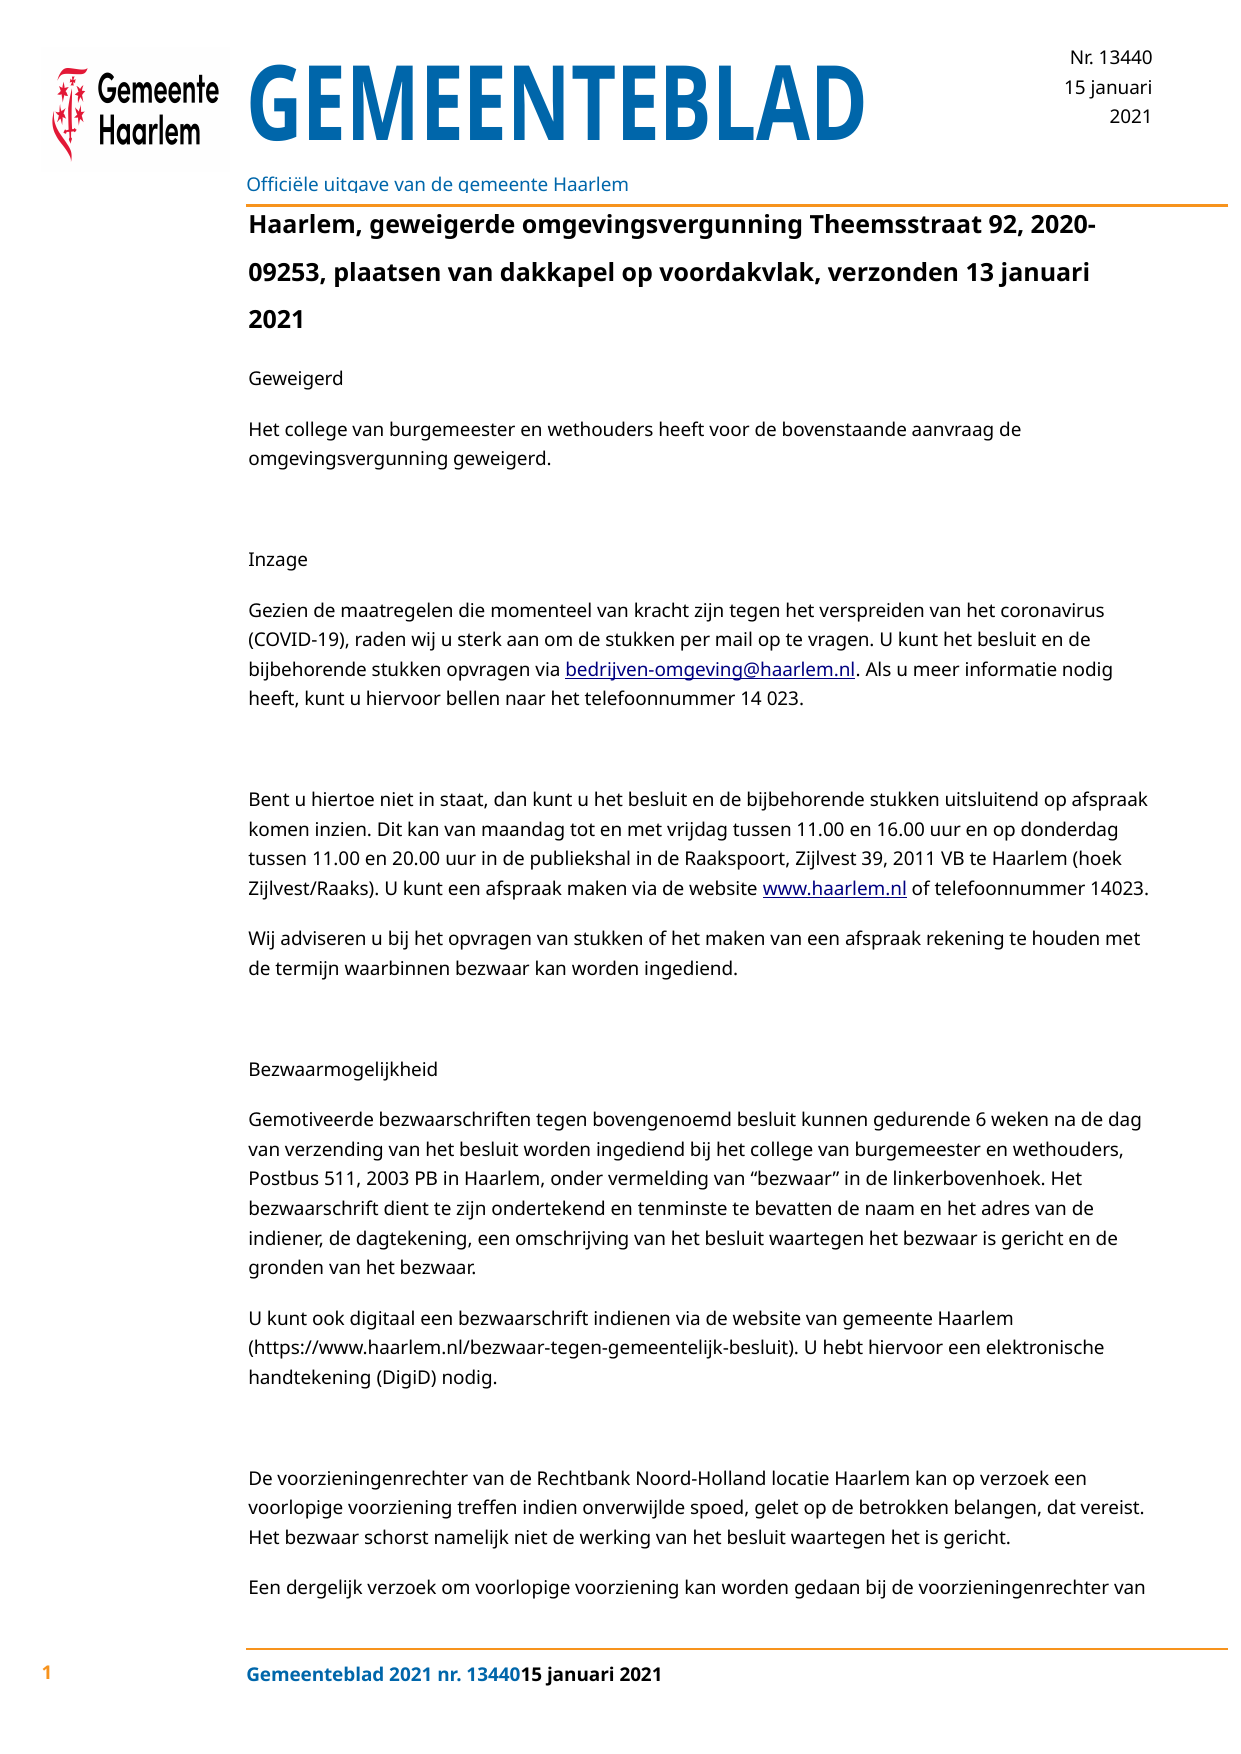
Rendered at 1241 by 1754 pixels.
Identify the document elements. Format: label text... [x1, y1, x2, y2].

text Het college van burgemeester en wethouders heeft voor de bovenstaande aanvraag de omgevingsvergunning geweigerd. [248, 416, 1152, 471]
picture [41, 47, 231, 172]
text Geweigerd [248, 366, 1152, 391]
text U kunt ook digitaal een bezwaarschrift indienen via de website van gemeente Haarlem (https://www.haarlem.nl/bezwaar-tegen-gemeentelijk-besluit). U hebt hiervoor een elektronische handtekening (DigiD) nodig. [248, 1305, 1152, 1389]
text Bezwaarmogelijkheid [248, 1056, 1152, 1082]
text Bent u hiertoe niet in staat, dan kunt u het besluit en de bijbehorende stukken uitsluitend op afspraak komen inzien. Dit kan van maandag tot en met vrijdag tussen 11.00 en 16.00 uur en op donderdag tussen 11.00 en 20.00 uur in de publiekshal in de Raakspoort, Zijlvest 39, 2011 VB te Haarlem (hoek Zijlvest/Raaks). U kunt een afspraak maken via de website www.haarlem.nl of telefoonnummer 14023. [248, 786, 1152, 901]
text De voorzieningenrechter van de Rechtbank Noord-Holland locatie Haarlem kan op verzoek een voorlopige voorziening treffen indien onverwijlde spoed, gelet op de betrokken belangen, dat vereist. Het bezwaar schorst namelijk niet de werking van het besluit waartegen het is gericht. [248, 1465, 1152, 1549]
text Haarlem, geweigerde omgevingsvergunning Theemsstraat 92, 2020-09253, plaatsen van dakkapel op voordakvlak, verzonden 13 januari 2021 [248, 207, 1152, 336]
text Gezien de maatregelen die momenteel van kracht zijn tegen het verspreiden van het coronavirus (COVID-19), raden wij u sterk aan om de stukken per mail op te vragen. U kunt het besluit en de bijbehorende stukken opvragen via bedrijven-omgeving@haarlem.nl. Als u meer informatie nodig heeft, kunt u hiervoor bellen naar het telefoonnummer 14 023. [248, 597, 1152, 711]
text Gemotiveerde bezwaarschriften tegen bovengenoemd besluit kunnen gedurende 6 weken na de dag van verzending van het besluit worden ingediend bij het college van burgemeester en wethouders, Postbus 511, 2003 PB in Haarlem, onder vermelding van “bezwaar” in de linkerbovenhoek. Het bezwaarschrift dient te zijn ondertekend en tenminste te bevatten de naam en het adres van de indiener, de dagtekening, een omschrijving van het besluit waartegen het bezwaar is gericht en de gronden van het bezwaar. [248, 1106, 1152, 1280]
text Wij adviseren u bij het opvragen van stukken of het maken van een afspraak rekening te houden met de termijn waarbinnen bezwaar kan worden ingediend. [248, 926, 1152, 981]
text Een dergelijk verzoek om voorlopige voorziening kan worden gedaan bij de voorzieningenrechter van [248, 1574, 1152, 1600]
text Inzage [248, 546, 1152, 572]
